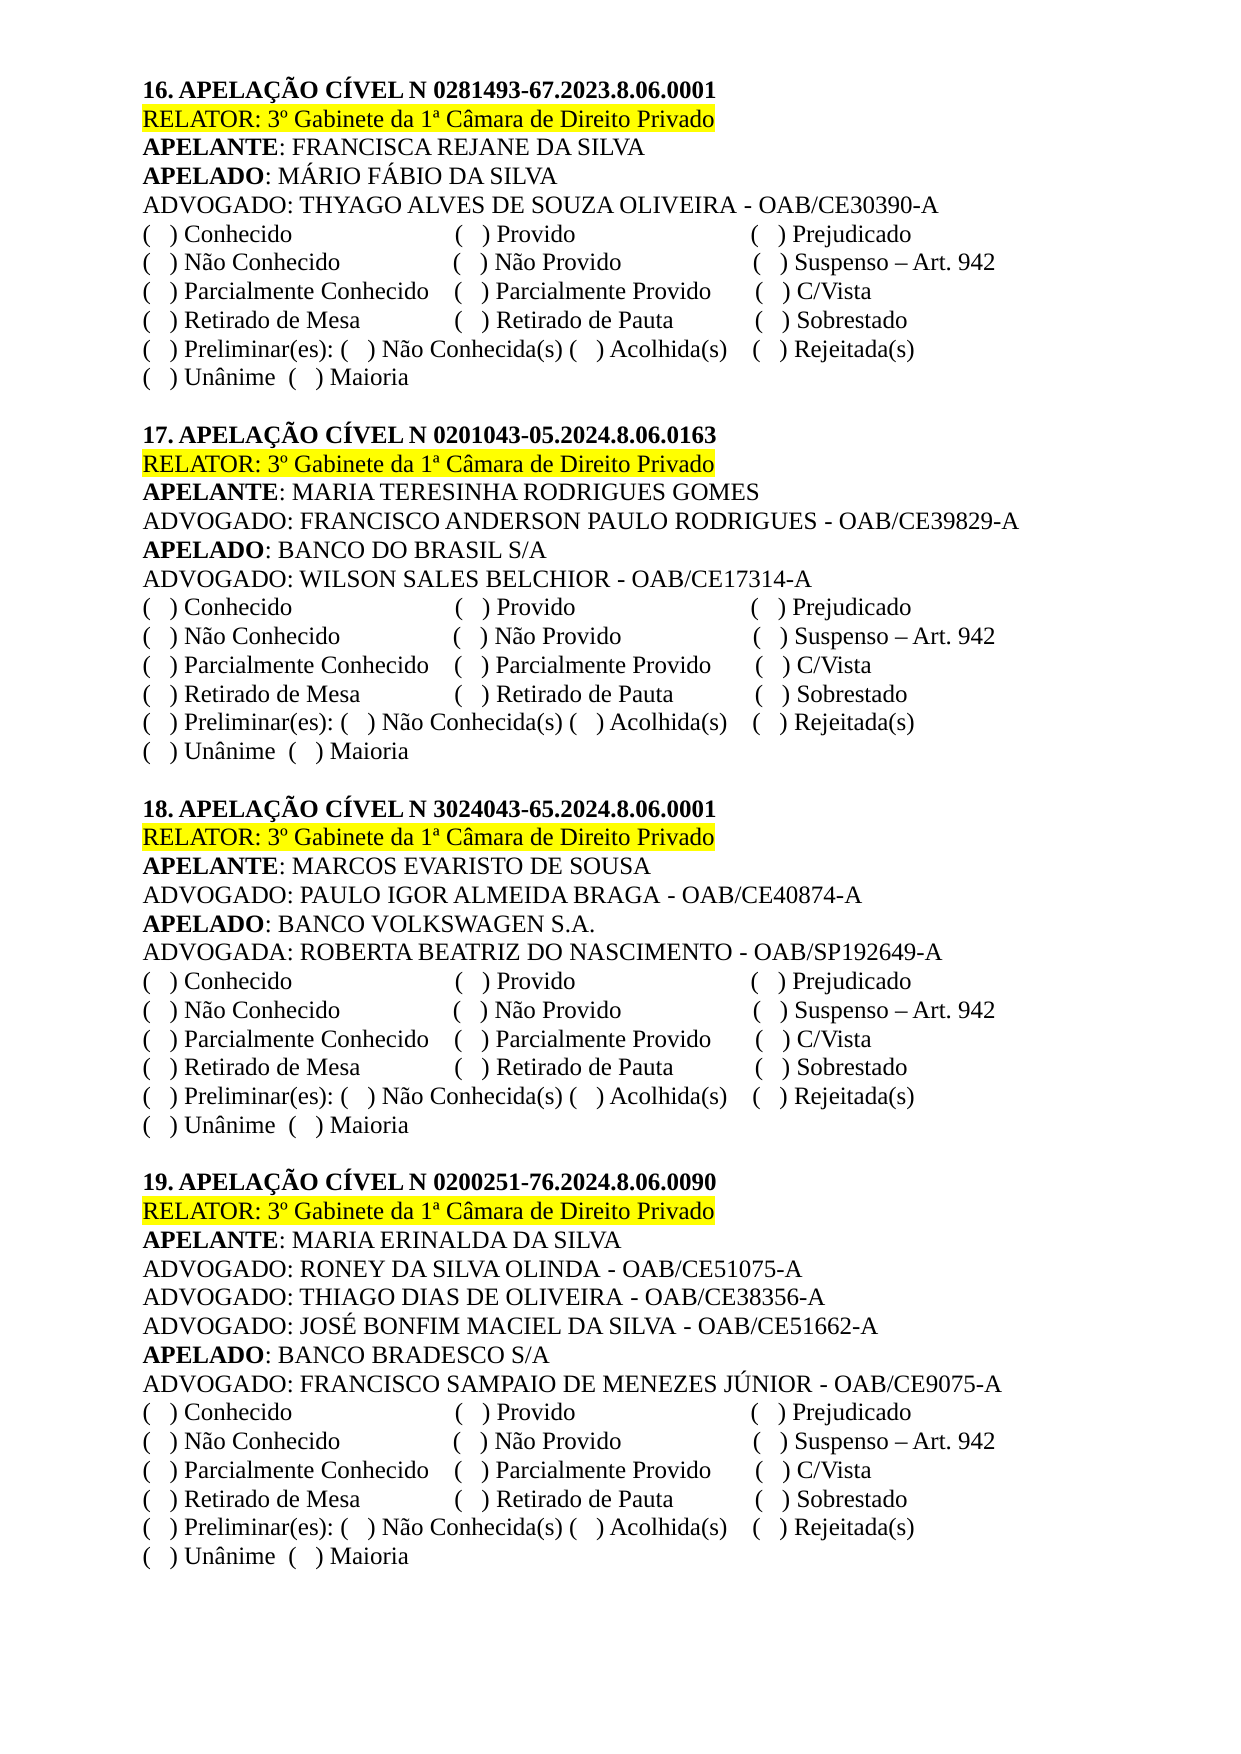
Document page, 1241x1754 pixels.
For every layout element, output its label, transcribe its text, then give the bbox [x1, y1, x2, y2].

text ( ) Parcialmente Conhecido ( ) Parcialmente Provido ( ) C/Vista [142, 1024, 1141, 1052]
text ( ) Unânime ( ) Maioria 19. APELAÇÃO CÍVEL N 0200251-76.2024.8.06.0090 RELATOR: 3º Gabinete da 1ª Câmara de Direito Privado APELANTE: MARIA ERINALDA DA SILVA ADVOGADO: RONEY DA SILVA OLINDA - OAB/CE51075-A ADVOGADO: THIAGO DIAS DE OLIVEIRA - OAB/CE38356-A ADVOGADO: JOSÉ BONFIM MACIEL DA SILVA - OAB/CE51662-A APELADO: BANCO BRADESCO S/A ADVOGADO: FRANCISCO SAMPAIO DE MENEZES JÚNIOR - OAB/CE9075-A ( ) Conhecido ( ) Provido ( ) Prejudicado [142, 1110, 1141, 1426]
text 16. APELAÇÃO CÍVEL N 0281493-67.2023.8.06.0001 RELATOR: 3º Gabinete da 1ª Câmara de Direito Privado APELANTE: FRANCISCA REJANE DA SILVA APELADO: MÁRIO FÁBIO DA SILVA ADVOGADO: THYAGO ALVES DE SOUZA OLIVEIRA - OAB/CE30390-A ( ) Conhecido ( ) Provido ( ) Prejudicado [142, 75, 1141, 247]
text ( ) Não Conhecido ( ) Não Provido ( ) Suspenso – Art. 942 [142, 995, 1141, 1024]
text ( ) Parcialmente Conhecido ( ) Parcialmente Provido ( ) C/Vista [142, 650, 1141, 679]
text ( ) Parcialmente Conhecido ( ) Parcialmente Provido ( ) C/Vista [142, 276, 1141, 305]
text ( ) Unânime ( ) Maioria 18. APELAÇÃO CÍVEL N 3024043-65.2024.8.06.0001 RELATOR: 3º Gabinete da 1ª Câmara de Direito Privado APELANTE: MARCOS EVARISTO DE SOUSA ADVOGADO: PAULO IGOR ALMEIDA BRAGA - OAB/CE40874-A APELADO: BANCO VOLKSWAGEN S.A. ADVOGADA: ROBERTA BEATRIZ DO NASCIMENTO - OAB/SP192649-A ( ) Conhecido ( ) Provido ( ) Prejudicado [142, 736, 1141, 995]
text ( ) Não Conhecido ( ) Não Provido ( ) Suspenso – Art. 942 [142, 247, 1141, 276]
text ( ) Unânime ( ) Maioria [142, 1541, 1141, 1627]
text ( ) Preliminar(es): ( ) Não Conhecida(s) ( ) Acolhida(s) ( ) Rejeitada(s) [142, 334, 1141, 362]
text ( ) Retirado de Mesa ( ) Retirado de Pauta ( ) Sobrestado [142, 679, 1141, 707]
text ( ) Retirado de Mesa ( ) Retirado de Pauta ( ) Sobrestado [142, 305, 1141, 334]
text ( ) Preliminar(es): ( ) Não Conhecida(s) ( ) Acolhida(s) ( ) Rejeitada(s) [142, 707, 1141, 736]
text ( ) Retirado de Mesa ( ) Retirado de Pauta ( ) Sobrestado [142, 1052, 1141, 1081]
text ( ) Retirado de Mesa ( ) Retirado de Pauta ( ) Sobrestado [142, 1484, 1141, 1512]
text ( ) Parcialmente Conhecido ( ) Parcialmente Provido ( ) C/Vista [142, 1455, 1141, 1484]
text ( ) Unânime ( ) Maioria 17. APELAÇÃO CÍVEL N 0201043-05.2024.8.06.0163 RELATOR: 3º Gabinete da 1ª Câmara de Direito Privado APELANTE: MARIA TERESINHA RODRIGUES GOMES ADVOGADO: FRANCISCO ANDERSON PAULO RODRIGUES - OAB/CE39829-A APELADO: BANCO DO BRASIL S/A ADVOGADO: WILSON SALES BELCHIOR - OAB/CE17314-A ( ) Conhecido ( ) Provido ( ) Prejudicado [142, 362, 1141, 621]
text ( ) Preliminar(es): ( ) Não Conhecida(s) ( ) Acolhida(s) ( ) Rejeitada(s) [142, 1512, 1141, 1541]
text ( ) Preliminar(es): ( ) Não Conhecida(s) ( ) Acolhida(s) ( ) Rejeitada(s) [142, 1081, 1141, 1110]
text ( ) Não Conhecido ( ) Não Provido ( ) Suspenso – Art. 942 [142, 621, 1141, 650]
text ( ) Não Conhecido ( ) Não Provido ( ) Suspenso – Art. 942 [142, 1426, 1141, 1455]
